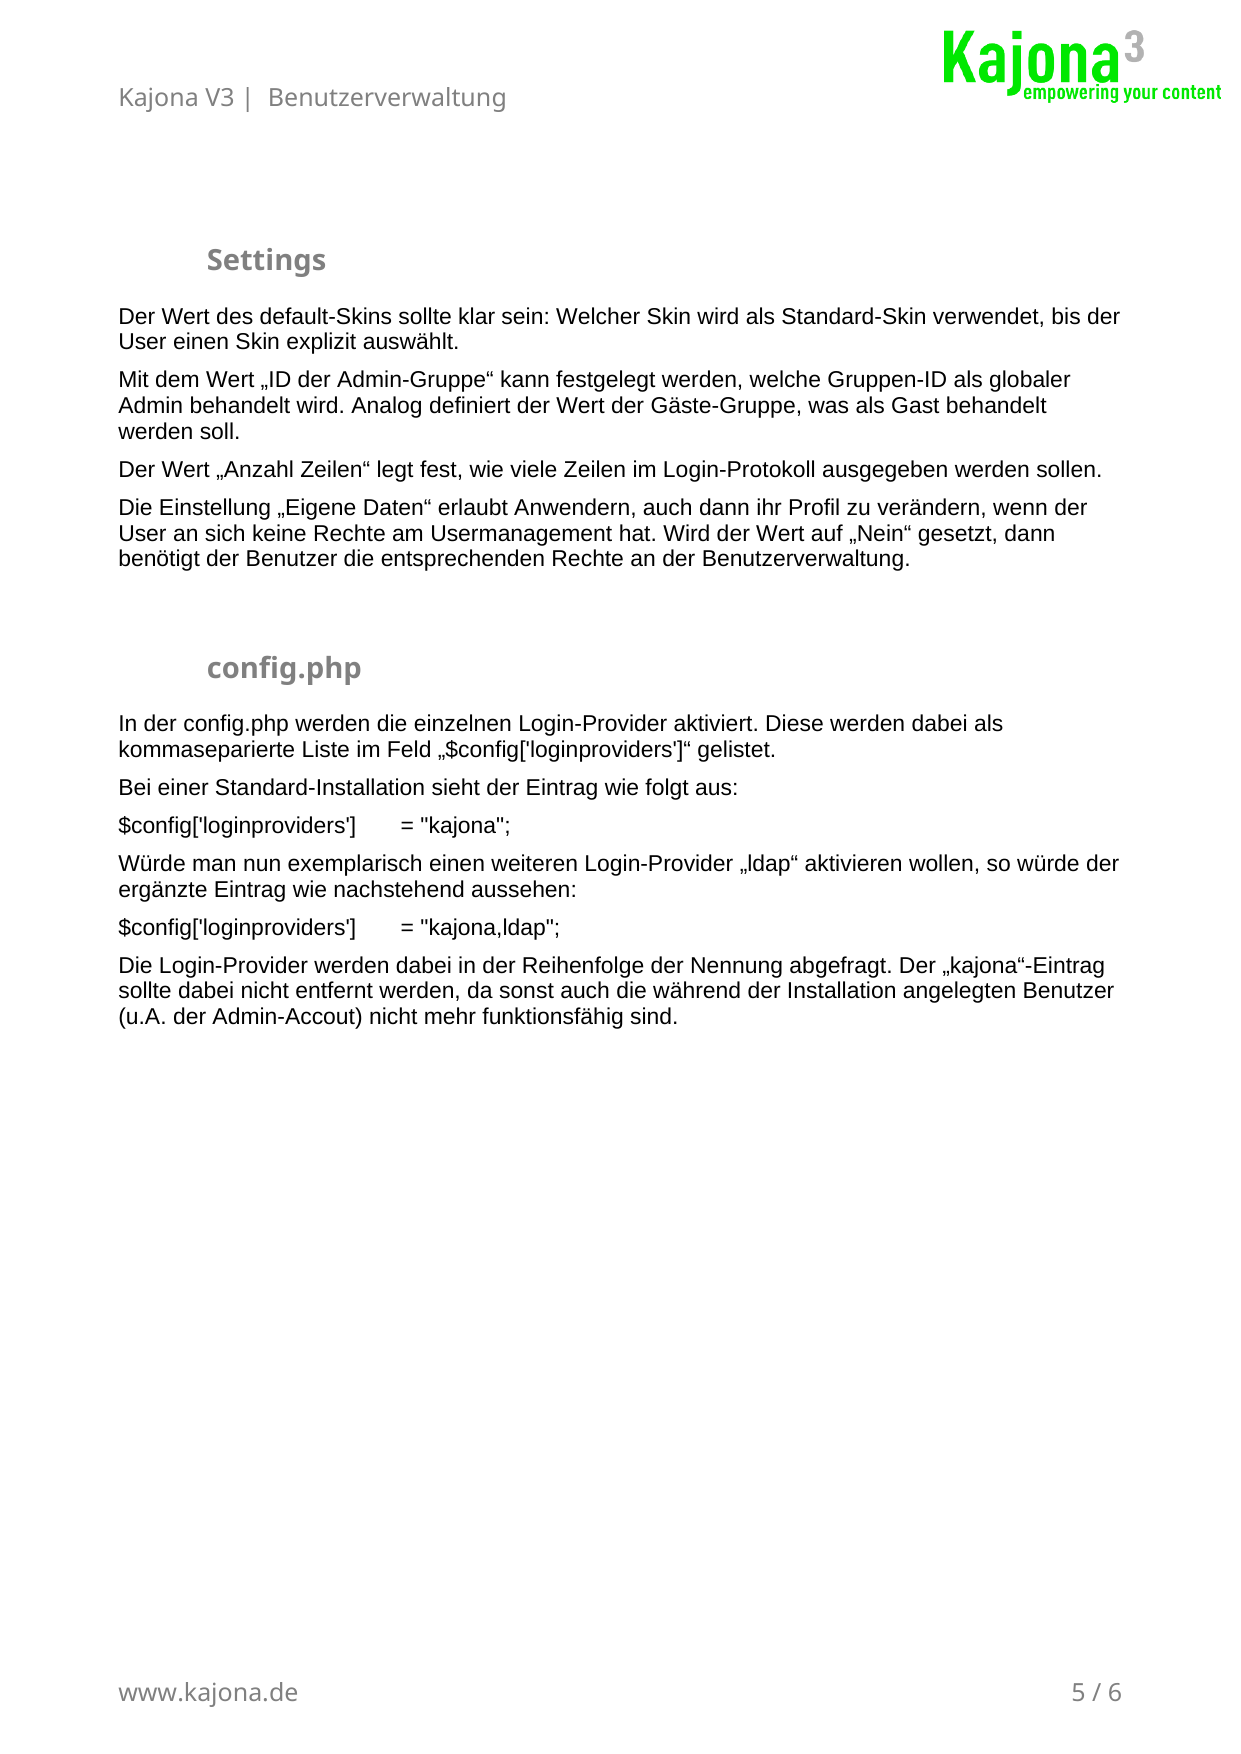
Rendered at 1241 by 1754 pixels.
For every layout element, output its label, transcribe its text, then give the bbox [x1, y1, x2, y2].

text Bei einer Standard-Installation sieht der Eintrag wie folgt aus: [118, 774, 1122, 800]
picture [944, 30, 1221, 103]
text Die Login-Provider werden dabei in der Reihenfolge der Nennung abgefragt. Der „kajona“-Eintrag sollte dabei nicht entfernt werden, da sonst auch die während der Installation angelegten Benutzer (u.A. der Admin-Accout) nicht mehr funktionsfähig sind. [118, 953, 1122, 1029]
text Der Wert des default-Skins sollte klar sein: Welcher Skin wird als Standard-Skin verwendet, bis der User einen Skin explizit auswählt. [118, 303, 1122, 354]
text $config['loginproviders'] = "kajona,ldap"; [118, 914, 1122, 940]
text In der config.php werden die einzelnen Login-Provider aktiviert. Diese werden dabei als kommaseparierte Liste im Feld „$config['loginproviders']“ gelistet. [118, 711, 1122, 762]
text $config['loginproviders'] = "kajona"; [118, 813, 1122, 838]
text Mit dem Wert „ID der Admin-Gruppe“ kann festgelegt werden, welche Gruppen-ID als globaler Admin behandelt wird. Analog definiert der Wert der Gäste-Gruppe, was als Gast behandelt werden soll. [118, 367, 1122, 444]
subtitle Settings [118, 239, 1122, 279]
text Würde man nun exemplarisch einen weiteren Login-Provider „ldap“ aktivieren wollen, so würde der ergänzte Eintrag wie nachstehend aussehen: [118, 851, 1122, 902]
text Die Einstellung „Eigene Daten“ erlaubt Anwendern, auch dann ihr Profil zu verändern, wenn der User an sich keine Rechte am Usermanagement hat. Wird der Wert auf „Nein“ gesetzt, dann benötigt der Benutzer die entsprechenden Rechte an der Benutzerverwaltung. [118, 494, 1122, 571]
text Der Wert „Anzahl Zeilen“ legt fest, wie viele Zeilen im Login-Protokoll ausgegeben werden sollen. [118, 456, 1122, 482]
subtitle config.php [118, 647, 1122, 687]
